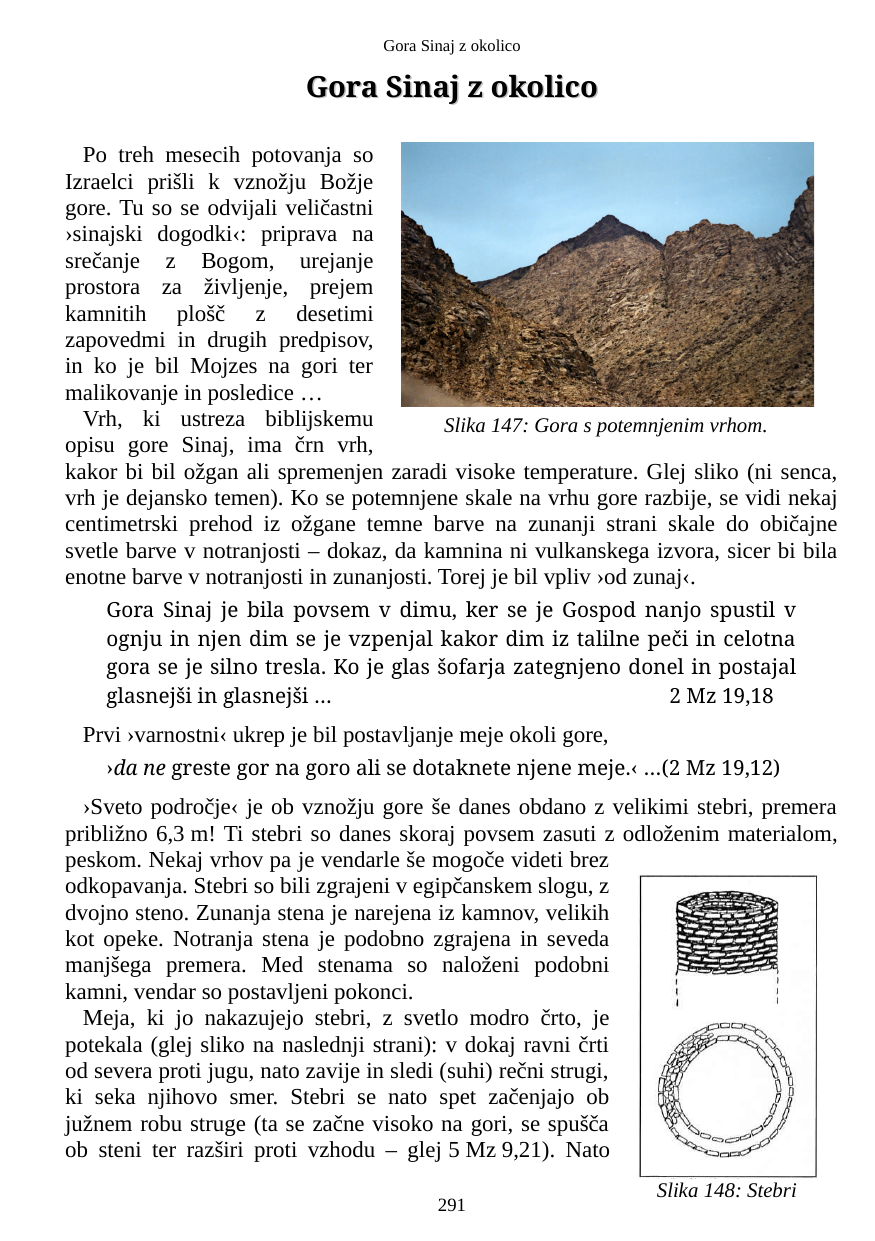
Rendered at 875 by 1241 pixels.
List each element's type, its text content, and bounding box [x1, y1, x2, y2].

text ›Sveto področje‹ je ob vznožju gore še danes obdano z velikimi stebri, premera približno 6,3 m! Ti stebri so danes skoraj povsem zasuti z odloženim materialom, peskom. Nekaj vrhov pa je vendarle še mogoče videti brez odkopavanja. Stebri so bili zgrajeni v egipčanskem slogu, z dvojno steno. Zunanja stena je narejena iz kamnov, velikih kot opeke. Notranja stena je podobno zgrajena in seveda manjšega premera. Med stenama so naloženi podobni kamni, vendar so postavljeni pokonci. [65, 793, 839, 1004]
text Slika 148: Stebri [634, 1179, 821, 1202]
text Vrh, ki ustreza biblijskemu opisu gore Sinaj, ima črn vrh, kakor bi bil ožgan ali spremenjen zaradi visoke temperature. Glej sliko (ni senca, vrh je dejansko temen). Ko se potemnjene skale na vrhu gore razbije, se vidi nekaj centimetrski prehod iz ožgane temne barve na zunanji strani skale do običajne svetle barve v notranjosti – dokaz, da kamnina ni vulkanskega izvora, sicer bi bila enotne barve v notranjosti in zunanjosti. Torej je bil vpliv ›od zunaj‹. [65, 405, 839, 589]
subtitle Gora Sinaj z okolico [65, 66, 839, 106]
picture [637, 874, 819, 1179]
text Po treh mesecih potovanja so Izraelci prišli k vznožju Božje gore. Tu so se odvijali veličastni ›sinajski dogodki‹: priprava na srečanje z Bogom, urejanje prostora za življenje, prejem kamnitih plošč z desetimi zapovedmi in drugih predpisov, in ko je bil Mojzes na gori ter malikovanje in posledice … [65, 141, 839, 405]
text Slika 147: Gora s potemnjenim vrhom. [397, 407, 816, 437]
picture [401, 142, 815, 407]
text Meja, ki jo nakazujejo stebri, z svetlo modro črto, je potekala (glej sliko na naslednji strani): v dokaj ravni črti od severa proti jugu, nato zavije in sledi (suhi) rečni strugi, ki seka njihovo smer. Stebri se nato spet začenjajo ob južnem robu struge (ta se začne visoko na gori, se spušča ob steni ter razširi proti vzhodu – glej 5 Mz 9,21). Nato [65, 1004, 634, 1162]
text Prvi ›varnostni‹ ukrep je bil postavljanje meje okoli gore, [65, 721, 839, 747]
text Gora Sinaj je bila povsem v dimu, ker se je Gospod nanjo spustil v ognju in njen dim se je vzpenjal kakor dim iz talilne peči in celotna gora se je silno tresla. Ko je glas šofarja zategnjeno donel in postajal glasnejši in glasnejši … 2 Mz 19,18 [106, 595, 797, 709]
text ›da ne greste gor na goro ali se dotaknete njene meje.‹ … (2 Mz 19,12) [106, 753, 797, 782]
